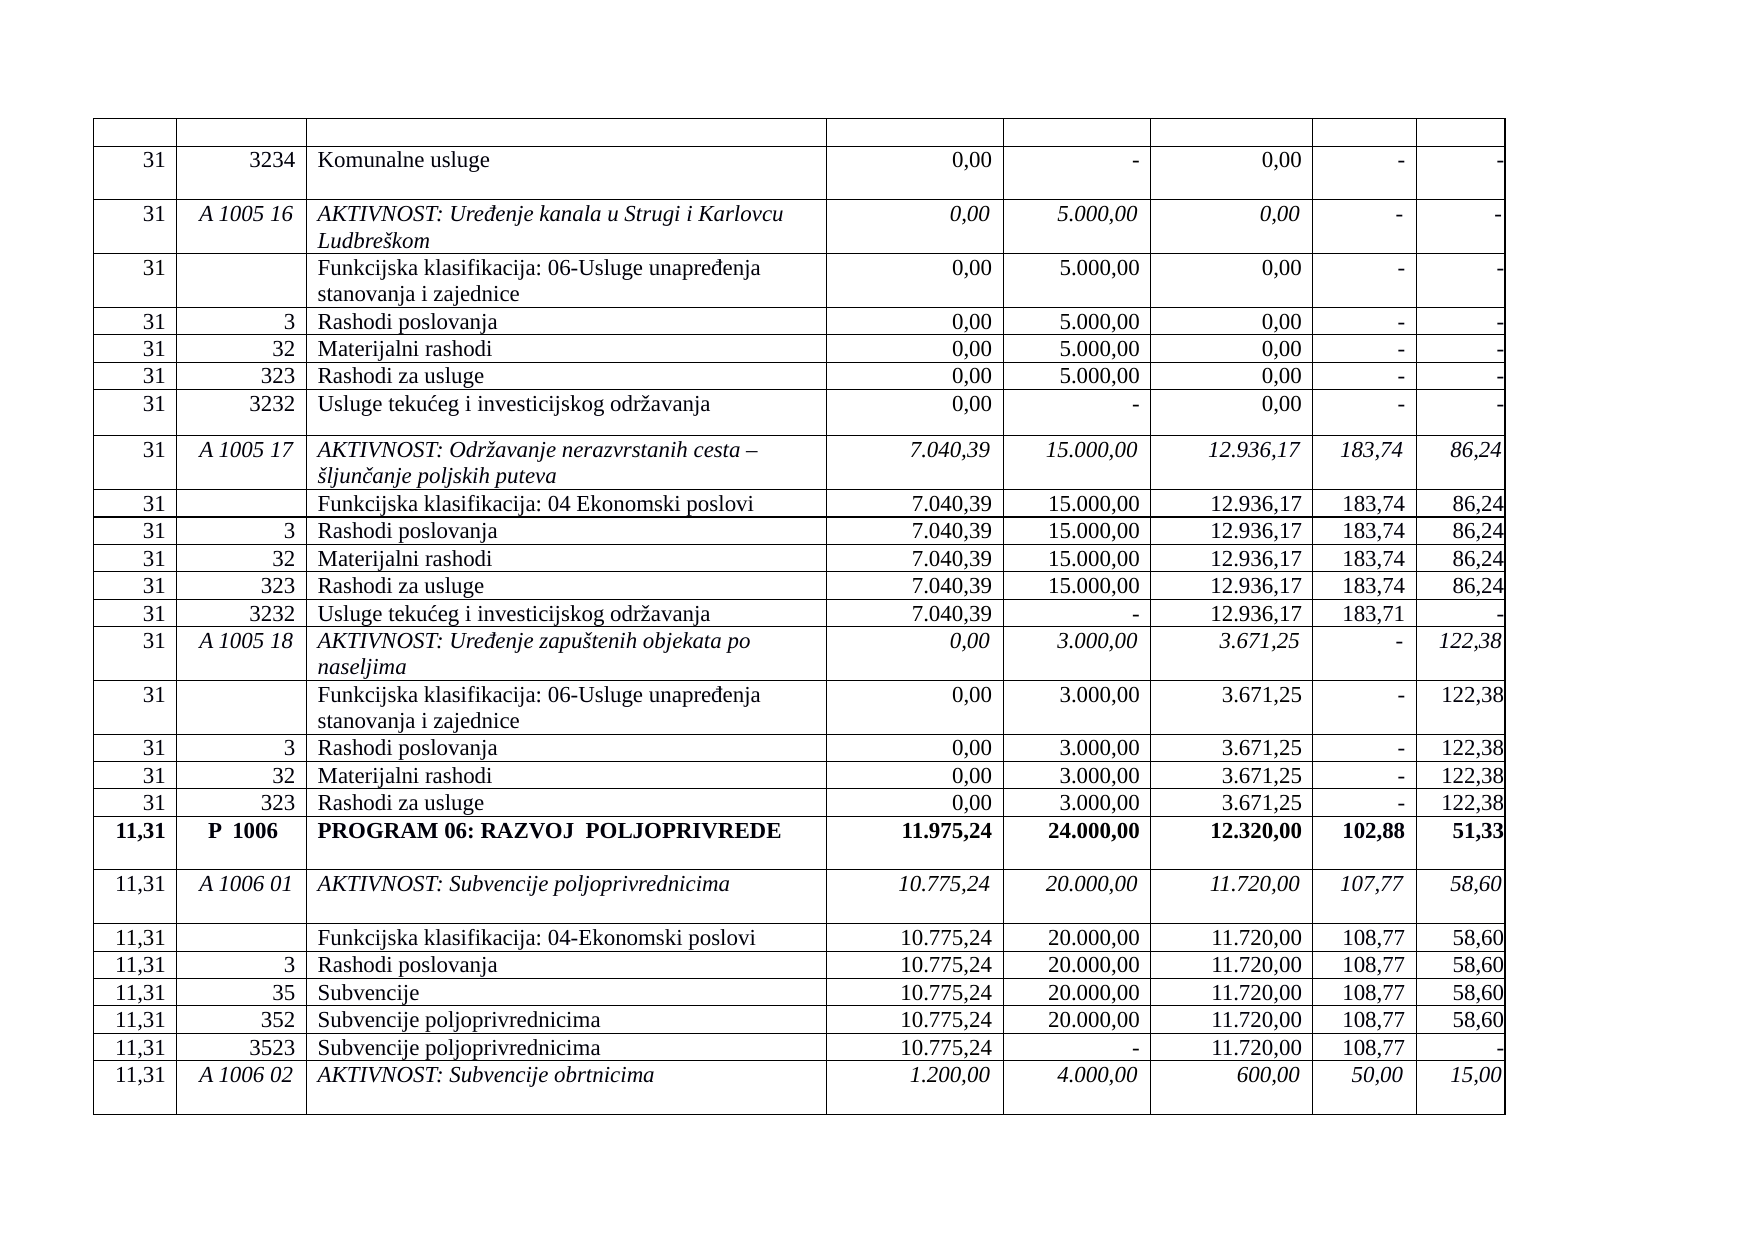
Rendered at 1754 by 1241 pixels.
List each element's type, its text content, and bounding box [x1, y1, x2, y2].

table_cell - [1313, 735, 1416, 761]
table_cell 31 [94, 390, 176, 435]
table_cell - [1313, 308, 1416, 334]
table_cell 20.000,00 [1004, 952, 1150, 978]
table_cell 3.671,25 [1151, 735, 1312, 761]
table_cell Rashodi poslovanja [307, 952, 826, 978]
table_cell Funkcijska klasifikacija: 06-Usluge unapređenja stanovanja i zajednice [307, 681, 826, 733]
table_cell 3 [177, 735, 306, 761]
table_cell 31 [94, 762, 176, 788]
table_cell Rashodi za usluge [307, 572, 826, 598]
table_cell 15.000,00 [1004, 490, 1150, 516]
table_cell 31 [94, 200, 176, 253]
table_cell 12.936,17 [1151, 600, 1312, 626]
table_cell - [1417, 119, 1504, 146]
table_cell - [1313, 789, 1416, 816]
table_cell 0,00 [827, 735, 1003, 761]
table_cell 3.000,00 [1004, 627, 1150, 680]
table_cell Komunalne usluge [307, 147, 826, 199]
table_cell 11.720,00 [1151, 1006, 1312, 1033]
table_cell 11.975,24 [827, 817, 1003, 869]
table_cell AKTIVNOST: Održavanje nerazvrstanih cesta – šljunčanje poljskih puteva [307, 436, 826, 489]
table_cell 10.775,24 [827, 979, 1003, 1005]
table_cell 3.671,25 [1151, 627, 1312, 680]
table_cell 7.040,39 [827, 600, 1003, 626]
table_cell - [1313, 762, 1416, 788]
table_cell - [1313, 200, 1416, 253]
table_cell 12.936,17 [1151, 436, 1312, 489]
table_cell Rashodi za usluge [307, 789, 826, 816]
table_cell Subvencije poljoprivrednicima [307, 1034, 826, 1060]
table_cell 86,24 [1417, 436, 1504, 489]
table_cell - [1417, 200, 1504, 253]
table_cell 10.775,24 [827, 924, 1003, 951]
table_cell 10.775,24 [827, 952, 1003, 978]
table_cell 31 [94, 308, 176, 334]
table_cell A 1005 16 [177, 200, 306, 253]
table_cell 31 [94, 789, 176, 816]
table_cell 5.000,00 [1004, 363, 1150, 389]
table_cell 0,00 [827, 363, 1003, 389]
table_cell Materijalni rashodi [307, 545, 826, 571]
table_cell 31 [94, 518, 176, 544]
table_cell 107,77 [1313, 870, 1416, 923]
table_cell 35 [177, 979, 306, 1005]
table_cell 32 [177, 762, 306, 788]
table_cell 11,31 [94, 924, 176, 951]
table_cell 15.000,00 [1004, 572, 1150, 598]
table_cell 0,00 [827, 681, 1003, 733]
table_cell 31 [94, 735, 176, 761]
table_cell 352 [177, 1006, 306, 1033]
table_cell 3.671,25 [1151, 762, 1312, 788]
table_cell [177, 119, 306, 146]
table_cell 7.040,39 [827, 518, 1003, 544]
table_cell 122,38 [1417, 789, 1504, 816]
table_cell [1151, 119, 1312, 146]
table_cell 51,33 [1417, 817, 1504, 869]
table_cell 122,38 [1417, 627, 1504, 680]
table_cell - [1004, 1034, 1150, 1060]
table_cell - [1417, 147, 1504, 199]
table_cell 0,00 [827, 789, 1003, 816]
table_cell 0,00 [1151, 363, 1312, 389]
table_cell 11.720,00 [1151, 870, 1312, 923]
table_cell 3 [177, 952, 306, 978]
table_cell 31 [94, 490, 176, 516]
table_cell 3234 [177, 147, 306, 199]
table_cell 31 [94, 147, 176, 199]
table_cell 24.000,00 [1004, 817, 1150, 869]
table_cell - [1004, 147, 1150, 199]
table_cell - [1313, 335, 1416, 362]
table_cell 31 [94, 335, 176, 362]
table_cell 31 [94, 627, 176, 680]
table_cell 86,24 [1417, 545, 1504, 571]
table_cell 323 [177, 572, 306, 598]
table_cell 31 [94, 572, 176, 598]
table_cell - [1313, 363, 1416, 389]
table_cell 11,31 [94, 952, 176, 978]
table_cell 183,71 [1313, 600, 1416, 626]
table_cell 12.936,17 [1151, 518, 1312, 544]
table_cell [827, 119, 1003, 146]
table_cell 58,60 [1417, 952, 1504, 978]
table_cell Subvencije [307, 979, 826, 1005]
table_cell 183,74 [1313, 572, 1416, 598]
table_cell Usluge tekućeg i investicijskog održavanja [307, 390, 826, 435]
table_cell 15.000,00 [1004, 545, 1150, 571]
table_cell 183,74 [1313, 490, 1416, 516]
table_cell AKTIVNOST: Uređenje zapuštenih objekata po naseljima [307, 627, 826, 680]
table_cell Materijalni rashodi [307, 762, 826, 788]
table_cell - [1417, 308, 1504, 334]
table_cell 323 [177, 363, 306, 389]
table_cell 15,00 [1417, 1061, 1504, 1114]
table_cell - [1417, 390, 1504, 435]
table_cell 12.936,17 [1151, 490, 1312, 516]
table_cell Rashodi poslovanja [307, 518, 826, 544]
table_cell Funkcijska klasifikacija: 04 Ekonomski poslovi [307, 490, 826, 516]
table_cell 31 [94, 436, 176, 489]
table_cell A 1005 17 [177, 436, 306, 489]
table_cell 11,31 [94, 1061, 176, 1114]
table_cell 11,31 [94, 1006, 176, 1033]
table_cell 15.000,00 [1004, 436, 1150, 489]
table_cell 183,74 [1313, 545, 1416, 571]
table_cell 3 [177, 518, 306, 544]
table_cell P 1006 [177, 817, 306, 869]
table_cell 20.000,00 [1004, 1006, 1150, 1033]
table_cell AKTIVNOST: Subvencije obrtnicima [307, 1061, 826, 1114]
table_cell Funkcijska klasifikacija: 06-Usluge unapređenja stanovanja i zajednice [307, 254, 826, 307]
table_cell 3 [177, 308, 306, 334]
table_cell 11,31 [94, 817, 176, 869]
table_cell 3.000,00 [1004, 735, 1150, 761]
table_cell [307, 119, 826, 146]
table_cell 3.671,25 [1151, 681, 1312, 733]
table_cell - [1004, 600, 1150, 626]
table_cell [177, 924, 306, 951]
table_cell 86,24 [1417, 518, 1504, 544]
table_cell 0,00 [827, 762, 1003, 788]
table_cell 0,00 [1151, 335, 1312, 362]
table_cell - [1313, 390, 1416, 435]
table_cell - [1004, 390, 1150, 435]
table_cell 7.040,39 [827, 436, 1003, 489]
table_cell 5.000,00 [1004, 254, 1150, 307]
table_cell 3.000,00 [1004, 681, 1150, 733]
table_cell 12.936,17 [1151, 545, 1312, 571]
table_cell 323 [177, 789, 306, 816]
table_cell AKTIVNOST: Uređenje kanala u Strugi i Karlovcu Ludbreškom [307, 200, 826, 253]
table_cell 0,00 [827, 390, 1003, 435]
table_cell 3232 [177, 390, 306, 435]
table_cell 31 [94, 254, 176, 307]
table_cell 1.200,00 [827, 1061, 1003, 1114]
table_cell 11.720,00 [1151, 1034, 1312, 1060]
table_cell 31 [94, 600, 176, 626]
table_cell 3523 [177, 1034, 306, 1060]
table_cell [1004, 119, 1150, 146]
table_cell PROGRAM 06: RAZVOJ POLJOPRIVREDE [307, 817, 826, 869]
table_cell 108,77 [1313, 979, 1416, 1005]
table_cell 0,00 [1151, 254, 1312, 307]
table_cell 31 [94, 545, 176, 571]
table_cell 7.040,39 [827, 490, 1003, 516]
table_cell AKTIVNOST: Subvencije poljoprivrednicima [307, 870, 826, 923]
table_cell Rashodi za usluge [307, 363, 826, 389]
table_cell 0,00 [1151, 200, 1312, 253]
table_cell 183,74 [1313, 518, 1416, 544]
table_cell 11,31 [94, 1034, 176, 1060]
table_cell - [1313, 681, 1416, 733]
table_cell 10.775,24 [827, 1006, 1003, 1033]
table_cell A 1006 01 [177, 870, 306, 923]
table_cell 0,00 [1151, 308, 1312, 334]
table_cell 11,31 [94, 870, 176, 923]
table_cell - [1417, 363, 1504, 389]
table_cell 10.775,24 [827, 1034, 1003, 1060]
table_cell 4.000,00 [1004, 1061, 1150, 1114]
table_cell 32 [177, 545, 306, 571]
table_cell 20.000,00 [1004, 924, 1150, 951]
table_cell 0,00 [827, 254, 1003, 307]
table_cell [177, 681, 306, 733]
table_cell - [1313, 627, 1416, 680]
table_cell 20.000,00 [1004, 979, 1150, 1005]
table_cell 122,38 [1417, 681, 1504, 733]
table_cell 0,00 [827, 308, 1003, 334]
table_cell 11.720,00 [1151, 979, 1312, 1005]
table_cell A 1006 02 [177, 1061, 306, 1114]
table_cell 183,74 [1313, 436, 1416, 489]
table_cell 5.000,00 [1004, 200, 1150, 253]
table_cell 50,00 [1313, 1061, 1416, 1114]
table_cell 108,77 [1313, 952, 1416, 978]
table_cell 58,60 [1417, 1006, 1504, 1033]
table_cell 0,00 [827, 627, 1003, 680]
table_cell 108,77 [1313, 924, 1416, 951]
table_cell [177, 490, 306, 516]
table_cell 7.040,39 [827, 572, 1003, 598]
table_cell - [1417, 600, 1504, 626]
table_cell 102,88 [1313, 817, 1416, 869]
table_cell 58,60 [1417, 979, 1504, 1005]
table_cell 11.720,00 [1151, 952, 1312, 978]
table_cell - [1313, 147, 1416, 199]
table_cell 58,60 [1417, 870, 1504, 923]
table_cell Subvencije poljoprivrednicima [307, 1006, 826, 1033]
table_cell 3232 [177, 600, 306, 626]
table_cell Funkcijska klasifikacija: 04-Ekonomski poslovi [307, 924, 826, 951]
table_cell 12.320,00 [1151, 817, 1312, 869]
table_cell 3.000,00 [1004, 762, 1150, 788]
table_cell 122,38 [1417, 762, 1504, 788]
table_cell - [1417, 1034, 1504, 1060]
table_cell 11.720,00 [1151, 924, 1312, 951]
table_cell 58,60 [1417, 924, 1504, 951]
table_cell - [1417, 254, 1504, 307]
table_cell Rashodi poslovanja [307, 735, 826, 761]
table_cell 0,00 [827, 147, 1003, 199]
table_cell 3.000,00 [1004, 789, 1150, 816]
table_cell 86,24 [1417, 490, 1504, 516]
table_cell 20.000,00 [1004, 870, 1150, 923]
table_cell 11,31 [94, 979, 176, 1005]
table_cell 31 [94, 681, 176, 733]
table_cell 0,00 [1151, 390, 1312, 435]
table_cell 3.671,25 [1151, 789, 1312, 816]
table_cell Materijalni rashodi [307, 335, 826, 362]
table_cell [94, 119, 176, 146]
table_cell 10.775,24 [827, 870, 1003, 923]
table_cell 31 [94, 363, 176, 389]
table_cell Rashodi poslovanja [307, 308, 826, 334]
table_cell 7.040,39 [827, 545, 1003, 571]
table_cell 122,38 [1417, 735, 1504, 761]
table_cell Usluge tekućeg i investicijskog održavanja [307, 600, 826, 626]
table_cell 5.000,00 [1004, 308, 1150, 334]
table_cell - [1313, 254, 1416, 307]
table_cell A 1005 18 [177, 627, 306, 680]
table_cell [177, 254, 306, 307]
table_cell 12.936,17 [1151, 572, 1312, 598]
table_cell 86,24 [1417, 572, 1504, 598]
table_cell 5.000,00 [1004, 335, 1150, 362]
table_cell 0,00 [827, 200, 1003, 253]
table_cell 600,00 [1151, 1061, 1312, 1114]
table_cell - [1417, 335, 1504, 362]
table_cell 15.000,00 [1004, 518, 1150, 544]
table_cell 32 [177, 335, 306, 362]
table_cell 0,00 [827, 335, 1003, 362]
table_cell 108,77 [1313, 1034, 1416, 1060]
table_cell - [1313, 119, 1416, 146]
table_cell 108,77 [1313, 1006, 1416, 1033]
table_cell 0,00 [1151, 147, 1312, 199]
